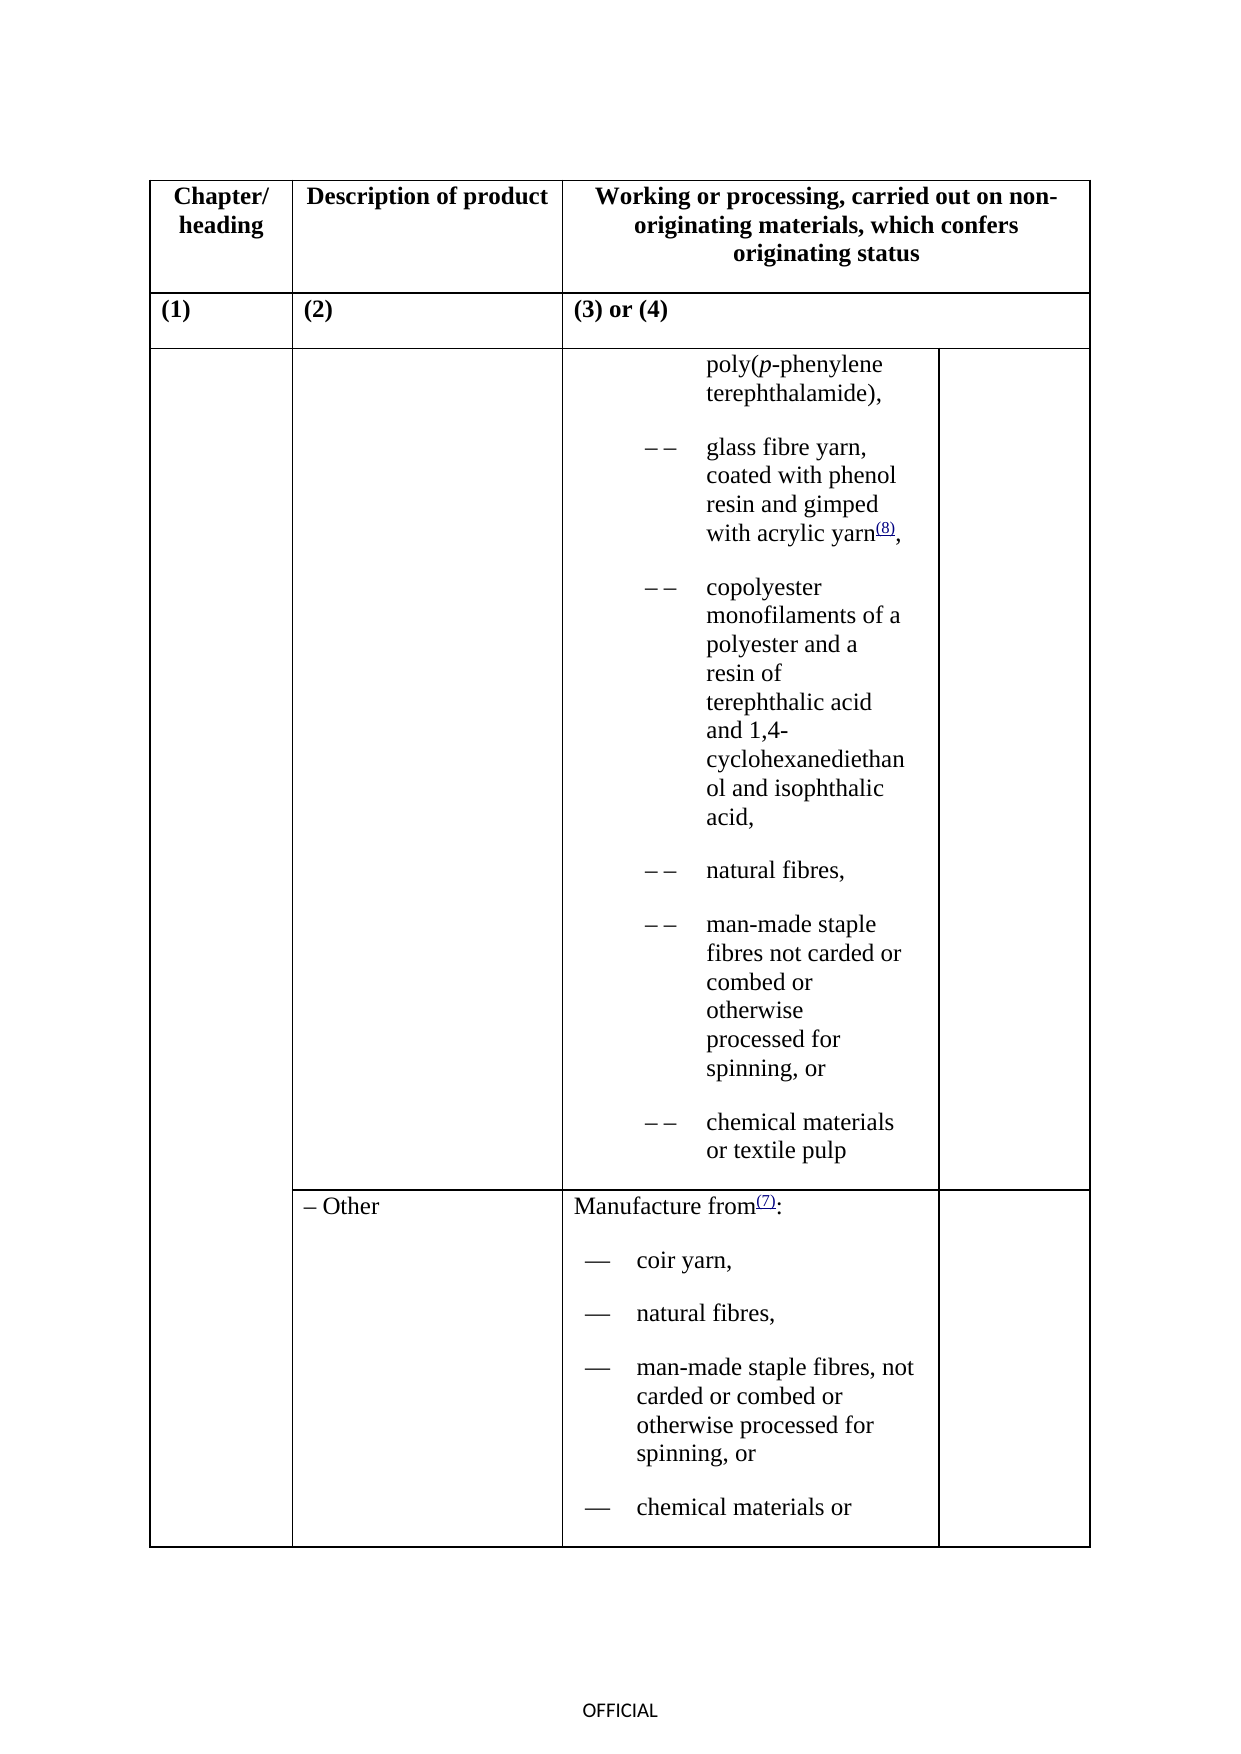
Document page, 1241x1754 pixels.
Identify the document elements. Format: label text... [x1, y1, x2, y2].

table_cell Manufacture from(7): [563, 1191, 938, 1546]
table_cell natural fibres, [625, 1299, 928, 1352]
table_cell – – [634, 855, 695, 909]
table_header Description of product [293, 181, 562, 292]
table_cell copolyester monofilaments of a polyester and a resin of terephthalic acid and 1,4-cyclohexanediethanol and isophthalic acid, [695, 572, 916, 855]
table_cell glass fibre yarn, coated with phenol resin and gimped with acrylic yarn(8), [695, 432, 916, 572]
table_cell [151, 1189, 292, 1546]
table_cell chemical materials or textile pulp [695, 1107, 916, 1189]
table_cell (3) or (4) [563, 294, 1089, 348]
table_cell man-made staple fibres not carded or combed or otherwise processed for spinning, or [695, 909, 916, 1107]
table_cell (2) [293, 294, 562, 348]
table_cell man-made staple fibres, not carded or combed or otherwise processed for spinning, or [625, 1352, 928, 1492]
table_header Working or processing, carried out on non-originating materials, which confers originating status [563, 181, 1089, 292]
table_cell [622, 349, 634, 1189]
table_cell – – [634, 1107, 695, 1189]
table_cell — [574, 1352, 625, 1492]
table_cell [634, 349, 695, 432]
table_cell – – [634, 572, 695, 855]
table_cell poly(p-phenylene terephthalamide), [695, 349, 916, 432]
table_cell — [574, 1299, 625, 1352]
table_cell – Other [293, 1191, 562, 1546]
table_header Chapter/ heading [151, 181, 292, 292]
table_cell (1) [151, 294, 292, 348]
table_cell [574, 349, 622, 1189]
table_cell — [574, 1492, 625, 1546]
table_cell [940, 349, 1089, 1189]
table_cell – – [634, 909, 695, 1107]
table_header coir yarn, [625, 1245, 928, 1298]
table_cell [151, 349, 292, 1189]
table_cell – – [634, 432, 695, 572]
table_cell chemical materials or [625, 1492, 928, 1546]
table_cell [293, 349, 562, 1189]
table_cell [563, 349, 938, 1189]
table_cell [940, 1191, 1089, 1546]
table_cell natural fibres, [695, 855, 916, 909]
table_header — [574, 1245, 625, 1298]
table_cell [916, 349, 928, 1189]
